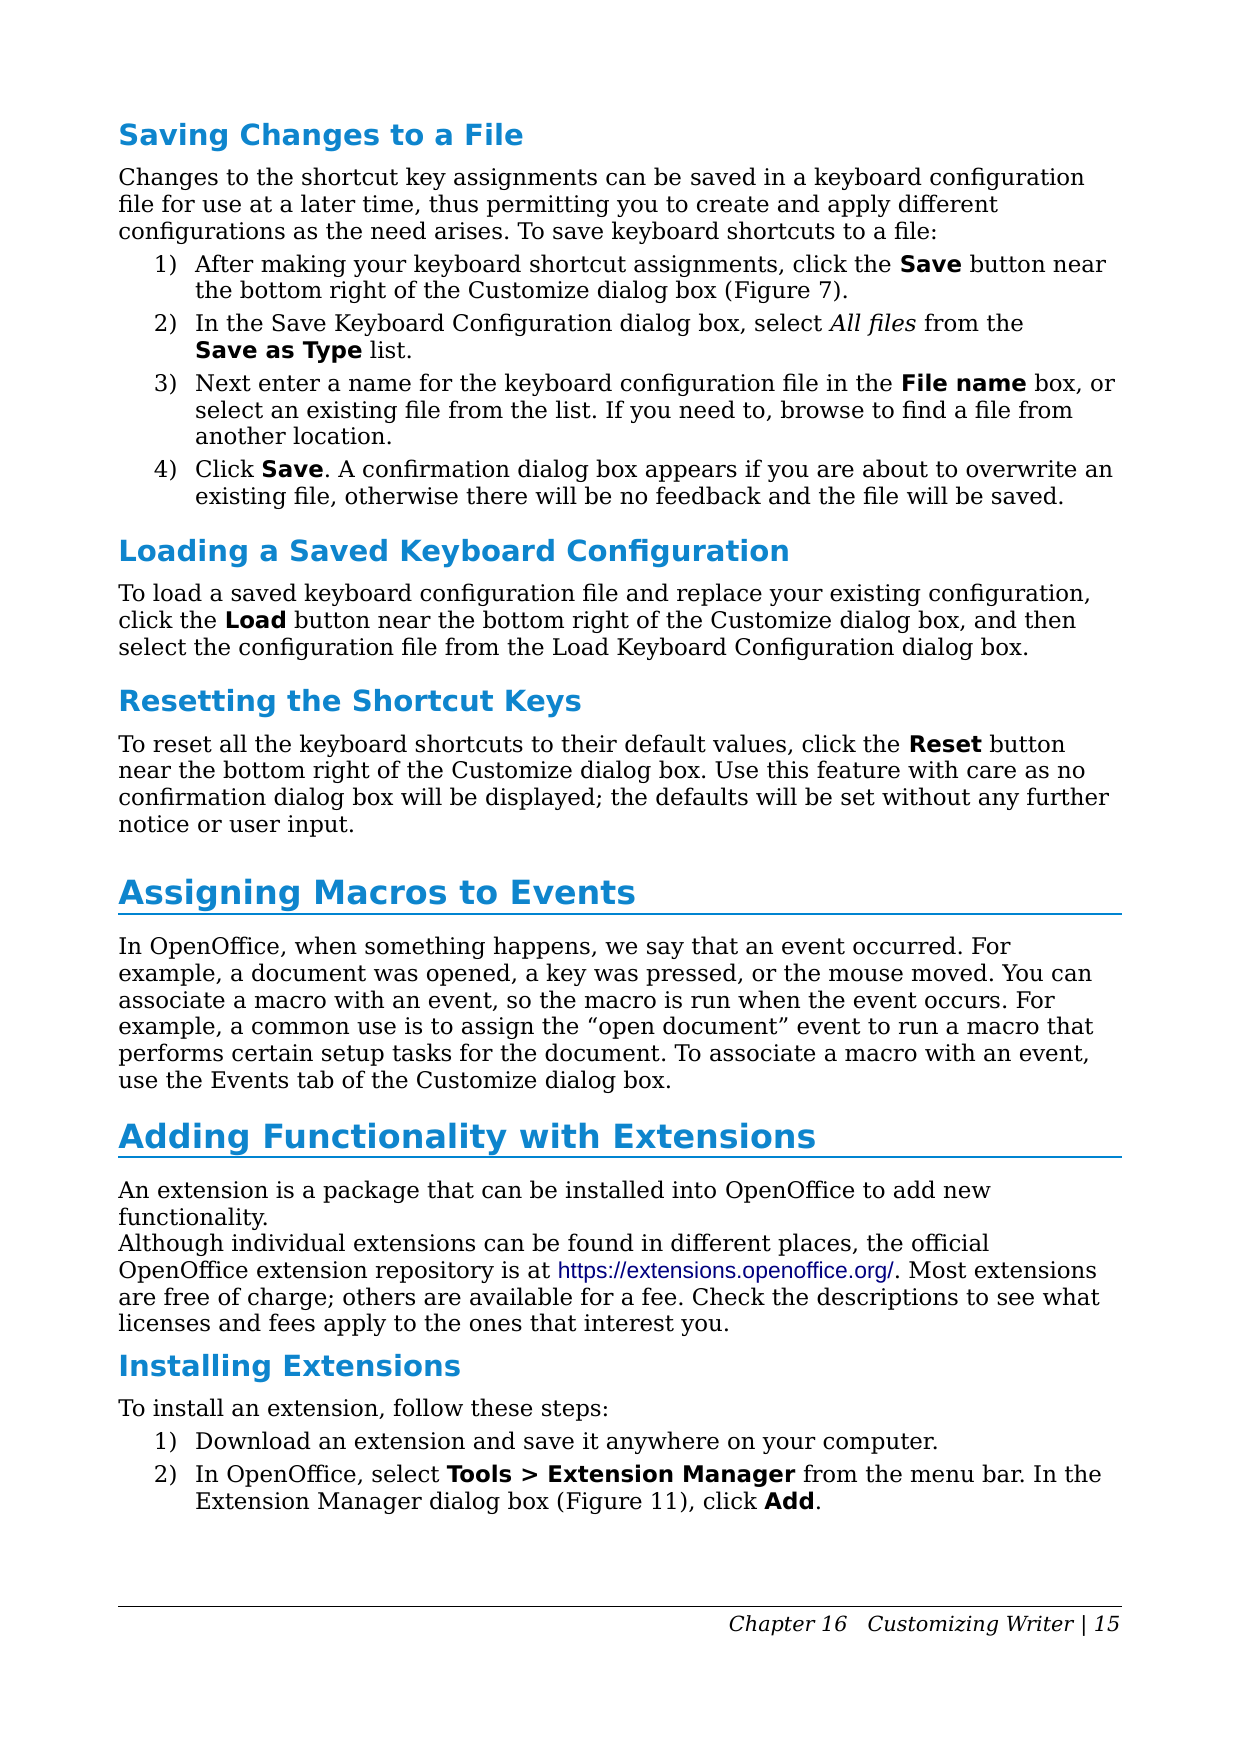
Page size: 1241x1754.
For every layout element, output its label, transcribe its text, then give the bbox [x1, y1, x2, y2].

list Click Save. A confirmation dialog box appears if you are about to overwrite an existing file, otherwise there will be no feedback and the file will be saved. [177, 456, 1122, 510]
subtitle Adding Functionality with Extensions [118, 1117, 1122, 1156]
list To install an extension, follow these steps: [118, 1395, 1122, 1422]
text To load a saved keyboard configuration file and replace your existing configuration, click the Load button near the bottom right of the Customize dialog box, and then select the configuration file from the Load Keyboard Configuration dialog box. [118, 580, 1122, 660]
list Next enter a name for the keyboard configuration file in the File name box, or select an existing file from the list. If you need to, browse to find a file from another location. [177, 370, 1122, 450]
text To reset all the keyboard shortcuts to their default values, click the Reset button near the bottom right of the Customize dialog box. Use this feature with care as no confirmation dialog box will be displayed; the defaults will be set without any further notice or user input. [118, 731, 1122, 838]
list In the Save Keyboard Configuration dialog box, select All files from the Save as Type list. [177, 311, 1122, 364]
list Changes to the shortcut key assignments can be saved in a keyboard configuration file for use at a later time, thus permitting you to create and apply different configurations as the need arises. To save keyboard shortcuts to a file: [118, 164, 1122, 244]
list After making your keyboard shortcut assignments, click the Save button near the bottom right of the Customize dialog box (Figure 7). [177, 251, 1122, 304]
subtitle Installing Extensions [118, 1349, 1122, 1383]
subtitle Resetting the Shortcut Keys [118, 684, 1122, 718]
subtitle Loading a Saved Keyboard Configuration [118, 534, 1122, 568]
text An extension is a package that can be installed into OpenOffice to add new functionality. [118, 1177, 1122, 1230]
subtitle Assigning Macros to Events [118, 874, 1122, 913]
text In OpenOffice, when something happens, we say that an event occurred. For example, a document was opened, a key was pressed, or the mouse moved. You can associate a macro with an event, so the macro is run when the event occurs. For example, a common use is to assign the “open document” event to run a macro that performs certain setup tasks for the document. To associate a macro with an event, use the Events tab of the Customize dialog box. [118, 933, 1122, 1093]
text Although individual extensions can be found in different places, the official OpenOffice extension repository is at https://extensions.openoffice.org/. Most extensions are free of charge; others are available for a fee. Check the descriptions to see what licenses and fees apply to the ones that interest you. [118, 1230, 1122, 1337]
subtitle Saving Changes to a File [118, 118, 1122, 152]
list In OpenOffice, select Tools > Extension Manager from the menu bar. In the Extension Manager dialog box (Figure 11), click Add. [177, 1461, 1122, 1515]
list Download an extension and save it anywhere on your computer. [177, 1428, 1122, 1455]
